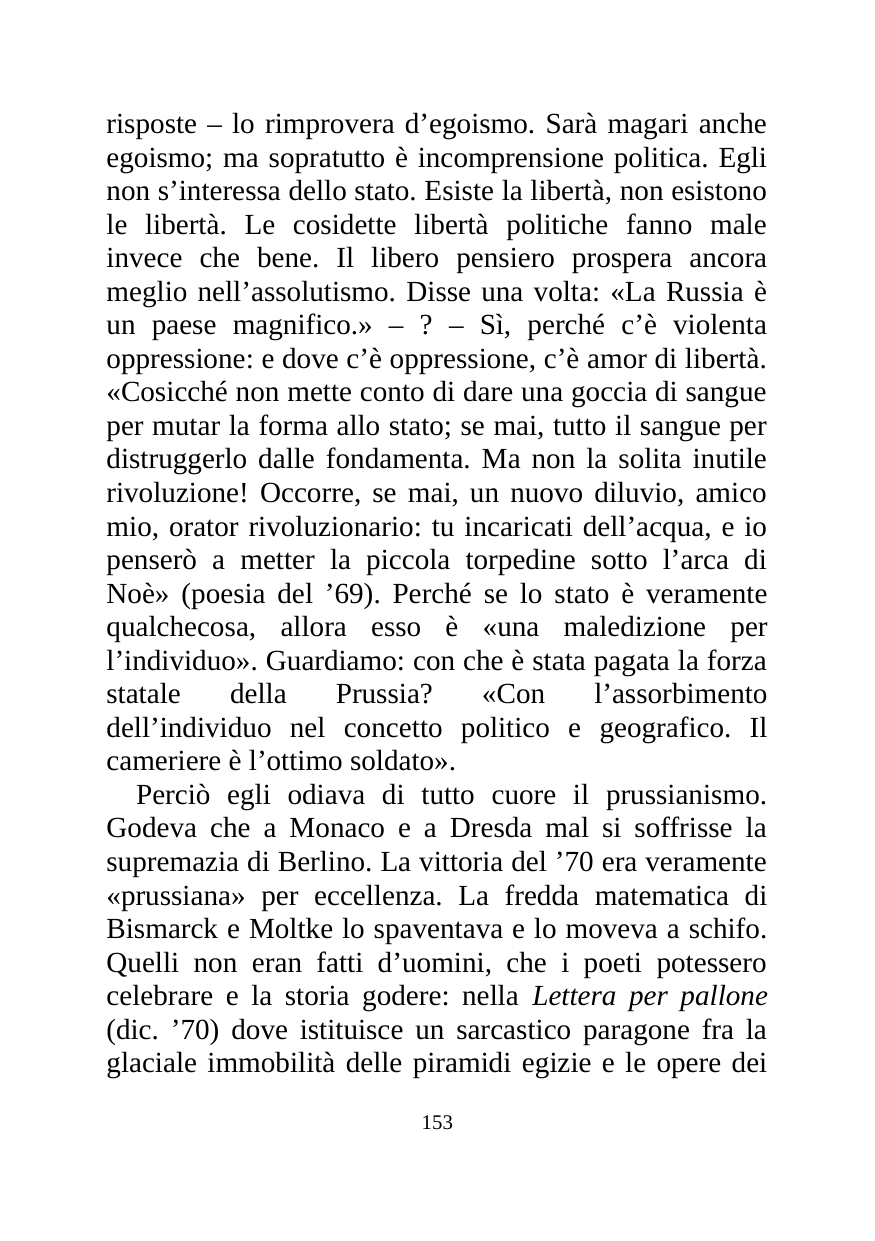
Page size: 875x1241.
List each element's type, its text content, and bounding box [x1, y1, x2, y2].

text Perciò egli odiava di tutto cuore il prussianismo. Godeva che a Monaco e a Dresda mal si soffrisse la supremazia di Berlino. La vittoria del ’70 era veramente «prussiana» per eccellenza. La fredda matematica di Bismarck e Moltke lo spaventava e lo moveva a schifo. Quelli non eran fatti d’uomini, che i poeti potessero celebrare e la storia godere: nella Lettera per pallone (dic. ’70) dove istituisce un sarcastico paragone fra la glaciale immobilità delle piramidi egizie e le opere dei [106, 777, 768, 1079]
text risposte – lo rimprovera d’egoismo. Sarà magari anche egoismo; ma sopratutto è incomprensione politica. Egli non s’interessa dello stato. Esiste la libertà, non esistono le libertà. Le cosidette libertà politiche fanno male invece che bene. Il libero pensiero prospera ancora meglio nell’assolutismo. Disse una volta: «La Russia è un paese magnifico.» – ? – Sì, perché c’è violenta oppressione: e dove c’è oppressione, c’è amor di libertà. «Cosicché non mette conto di dare una goccia di sangue per mutar la forma allo stato; se mai, tutto il sangue per distruggerlo dalle fondamenta. Ma non la solita inutile rivoluzione! Occorre, se mai, un nuovo diluvio, amico mio, orator rivoluzionario: tu incaricati dell’acqua, e io penserò a metter la piccola torpedine sotto l’arca di Noè» (poesia del ’69). Perché se lo stato è veramente qualchecosa, allora esso è «una maledizione per l’individuo». Guardiamo: con che è stata pagata la forza statale della Prussia? «Con l’assorbimento dell’individuo nel concetto politico e geografico. Il cameriere è l’ottimo soldato». [106, 106, 768, 777]
